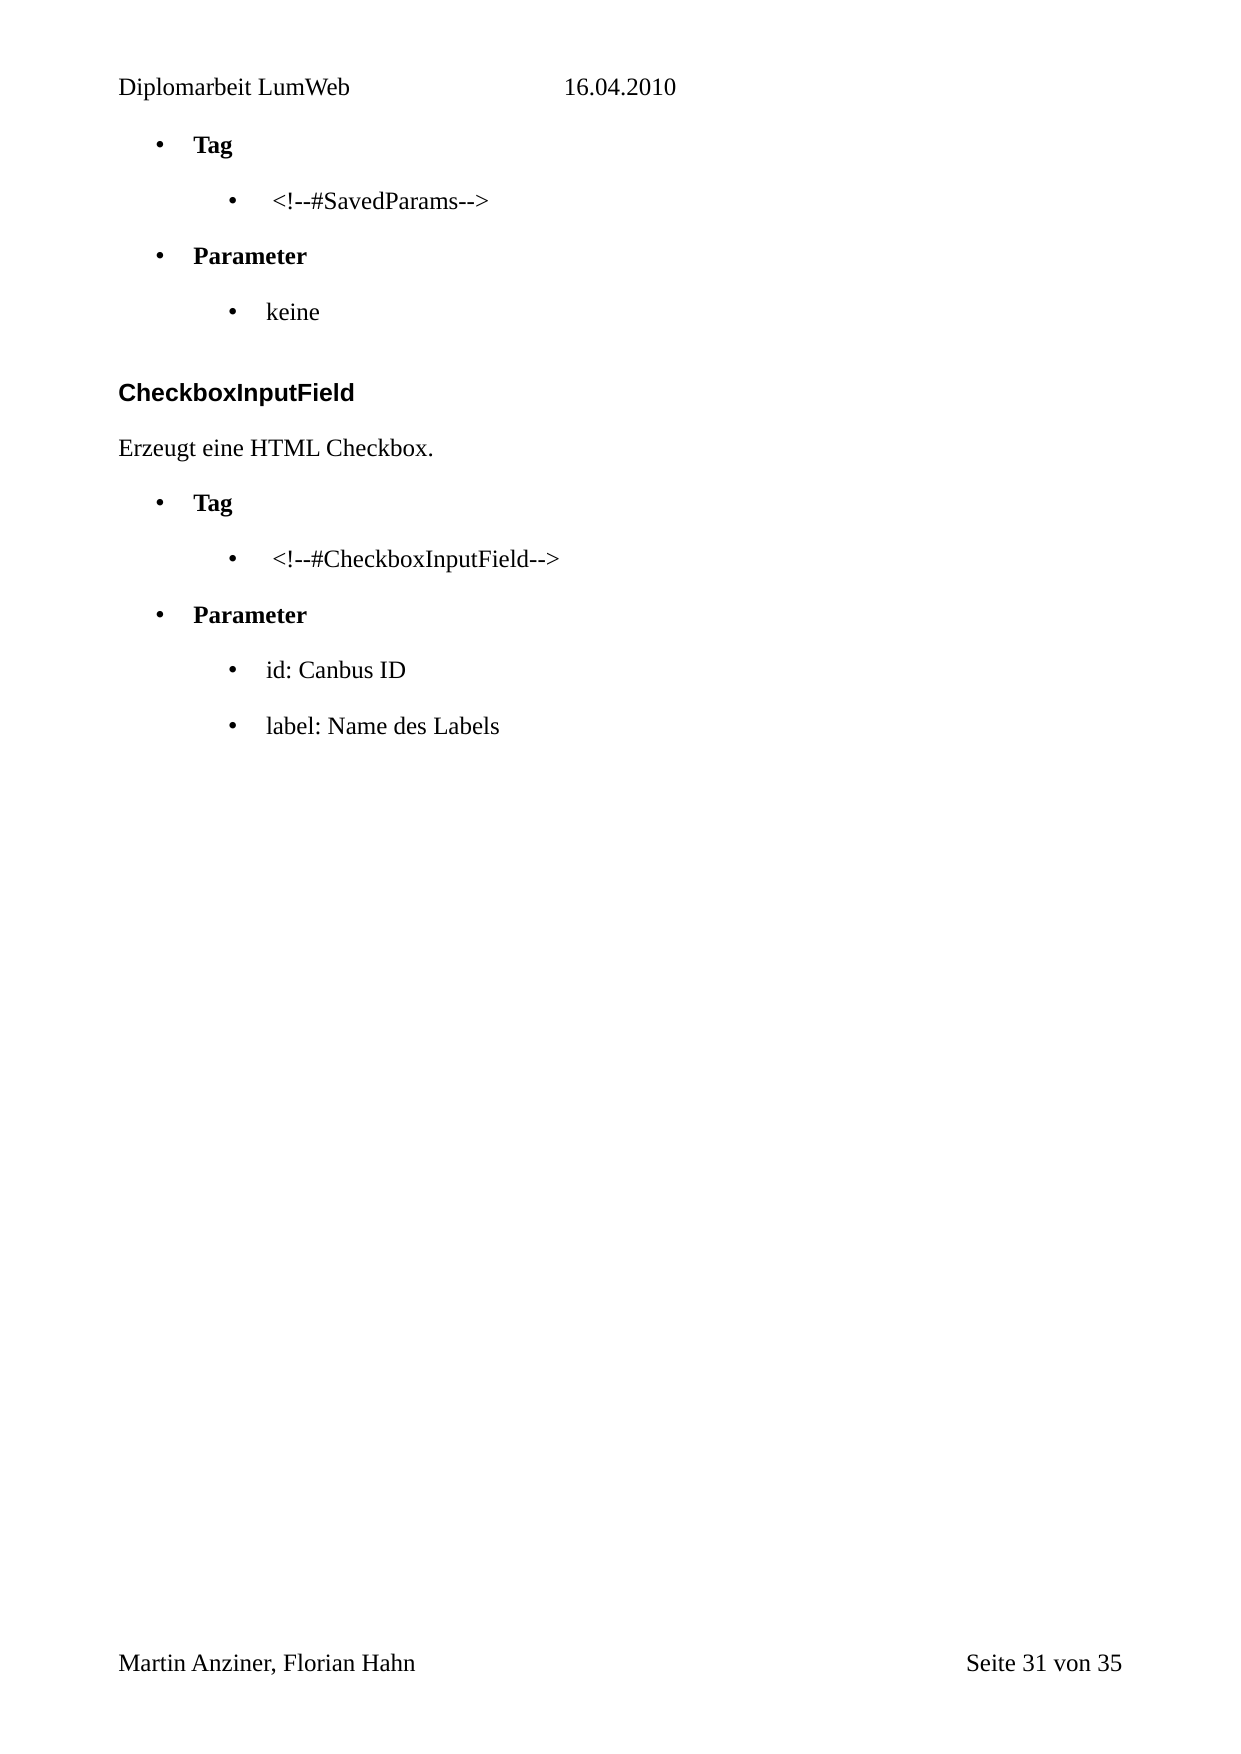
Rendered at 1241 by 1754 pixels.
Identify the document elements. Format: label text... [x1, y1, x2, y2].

list Tag [156, 488, 1122, 517]
text Erzeugt eine HTML Checkbox. [118, 433, 1122, 462]
list Parameter [156, 241, 1122, 270]
list label: Name des Labels [228, 711, 1122, 740]
list Parameter [156, 600, 1122, 628]
list <!--#CheckboxInputField--> [228, 544, 1122, 573]
list Tag [156, 130, 1122, 159]
list <!--#SavedParams--> [228, 186, 1122, 214]
subtitle CheckboxInputField [118, 378, 1122, 406]
list id: Canbus ID [228, 655, 1122, 684]
list keine [228, 297, 1122, 326]
